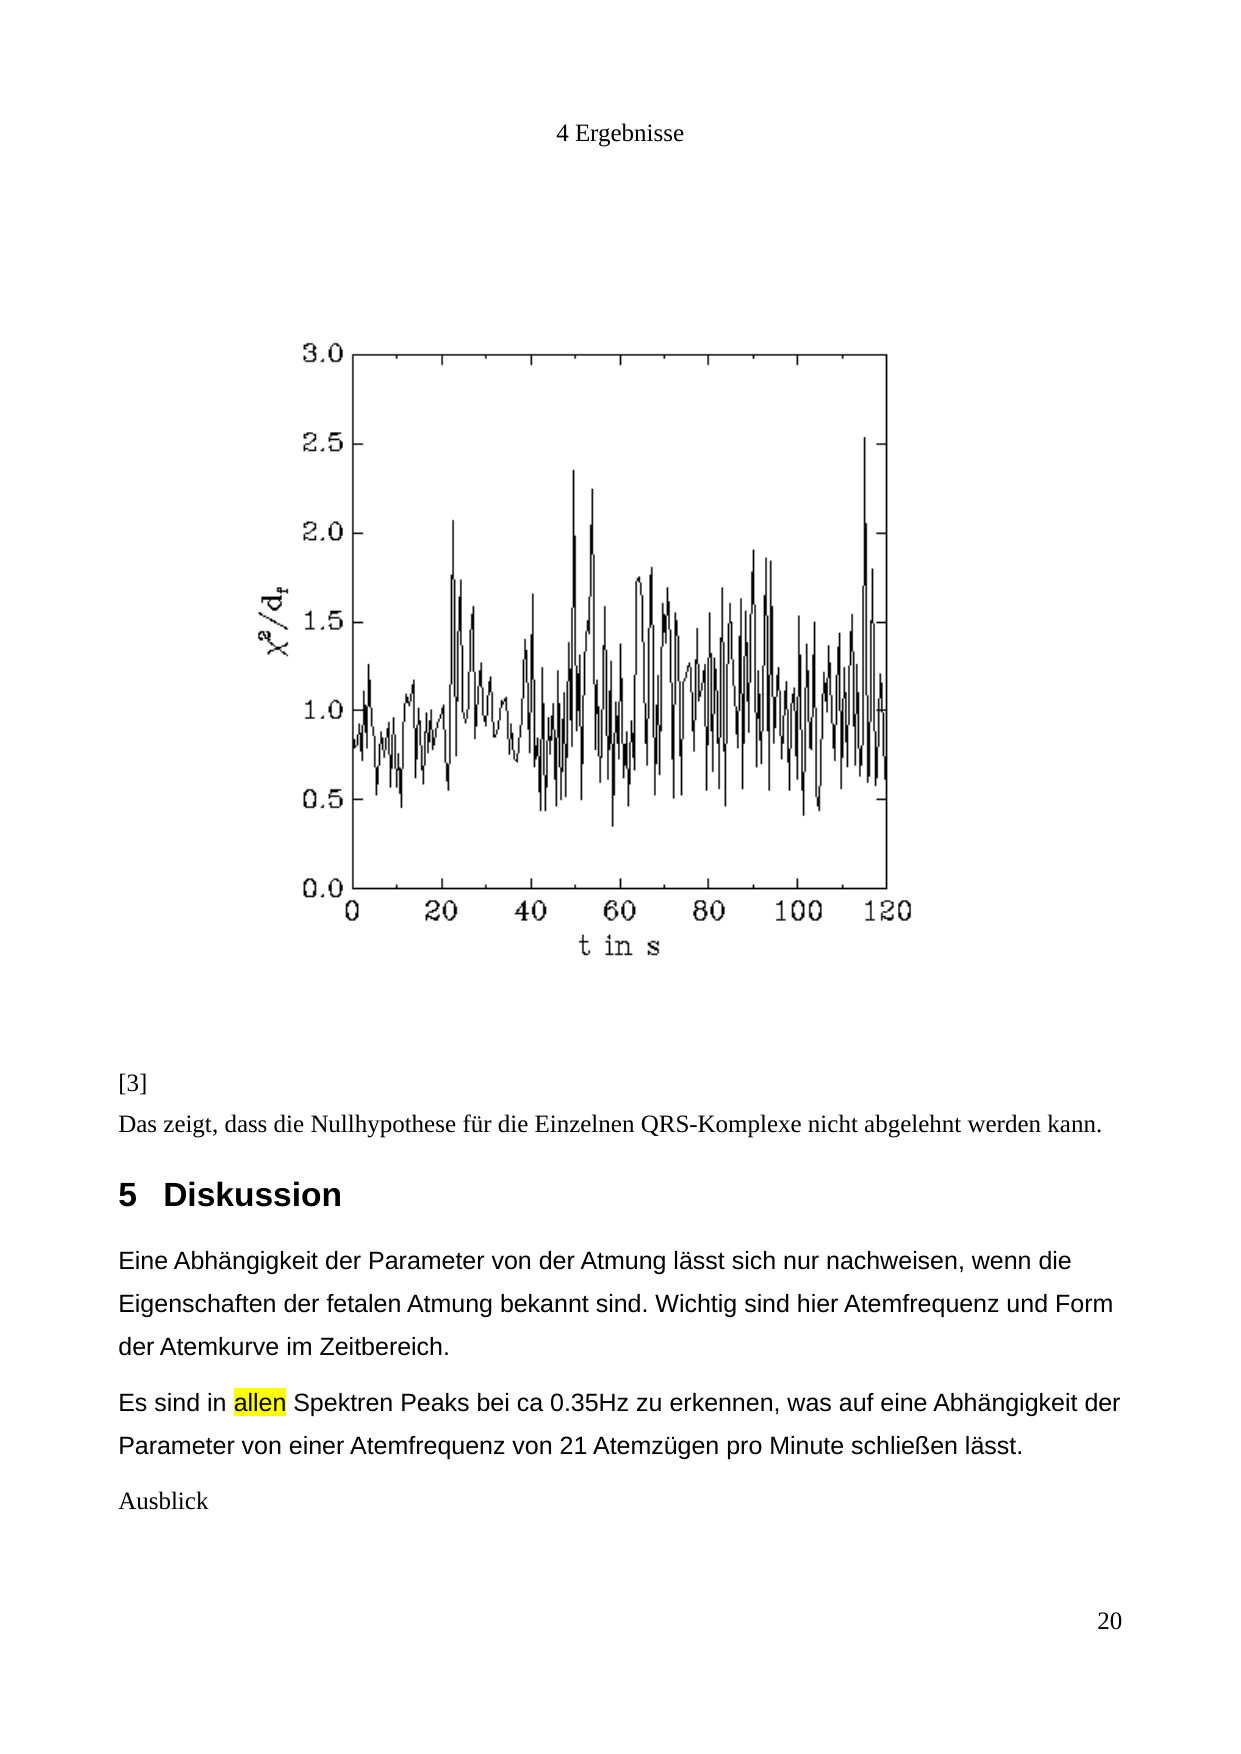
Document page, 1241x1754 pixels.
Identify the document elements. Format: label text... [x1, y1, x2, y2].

subtitle Diskussion [118, 1175, 1122, 1214]
text Ausblick [118, 1486, 1122, 1515]
text Das zeigt, dass die Nullhypothese für die Einzelnen QRS-Komplexe nicht abgelehnt werden kann. [118, 1109, 1122, 1138]
picture [174, 177, 1066, 1068]
text [3] [118, 1068, 1122, 1096]
text Eine Abhängigkeit der Parameter von der Atmung lässt sich nur nachweisen, wenn die Eigenschaften der fetalen Atmung bekannt sind. Wichtig sind hier Atemfrequenz und Form der Atemkurve im Zeitbereich. [118, 1246, 1122, 1361]
text Es sind in allen Spektren Peaks bei ca 0.35Hz zu erkennen, was auf eine Abhängigkeit der Parameter von einer Atemfrequenz von 21 Atemzügen pro Minute schließen lässt. [118, 1387, 1122, 1459]
